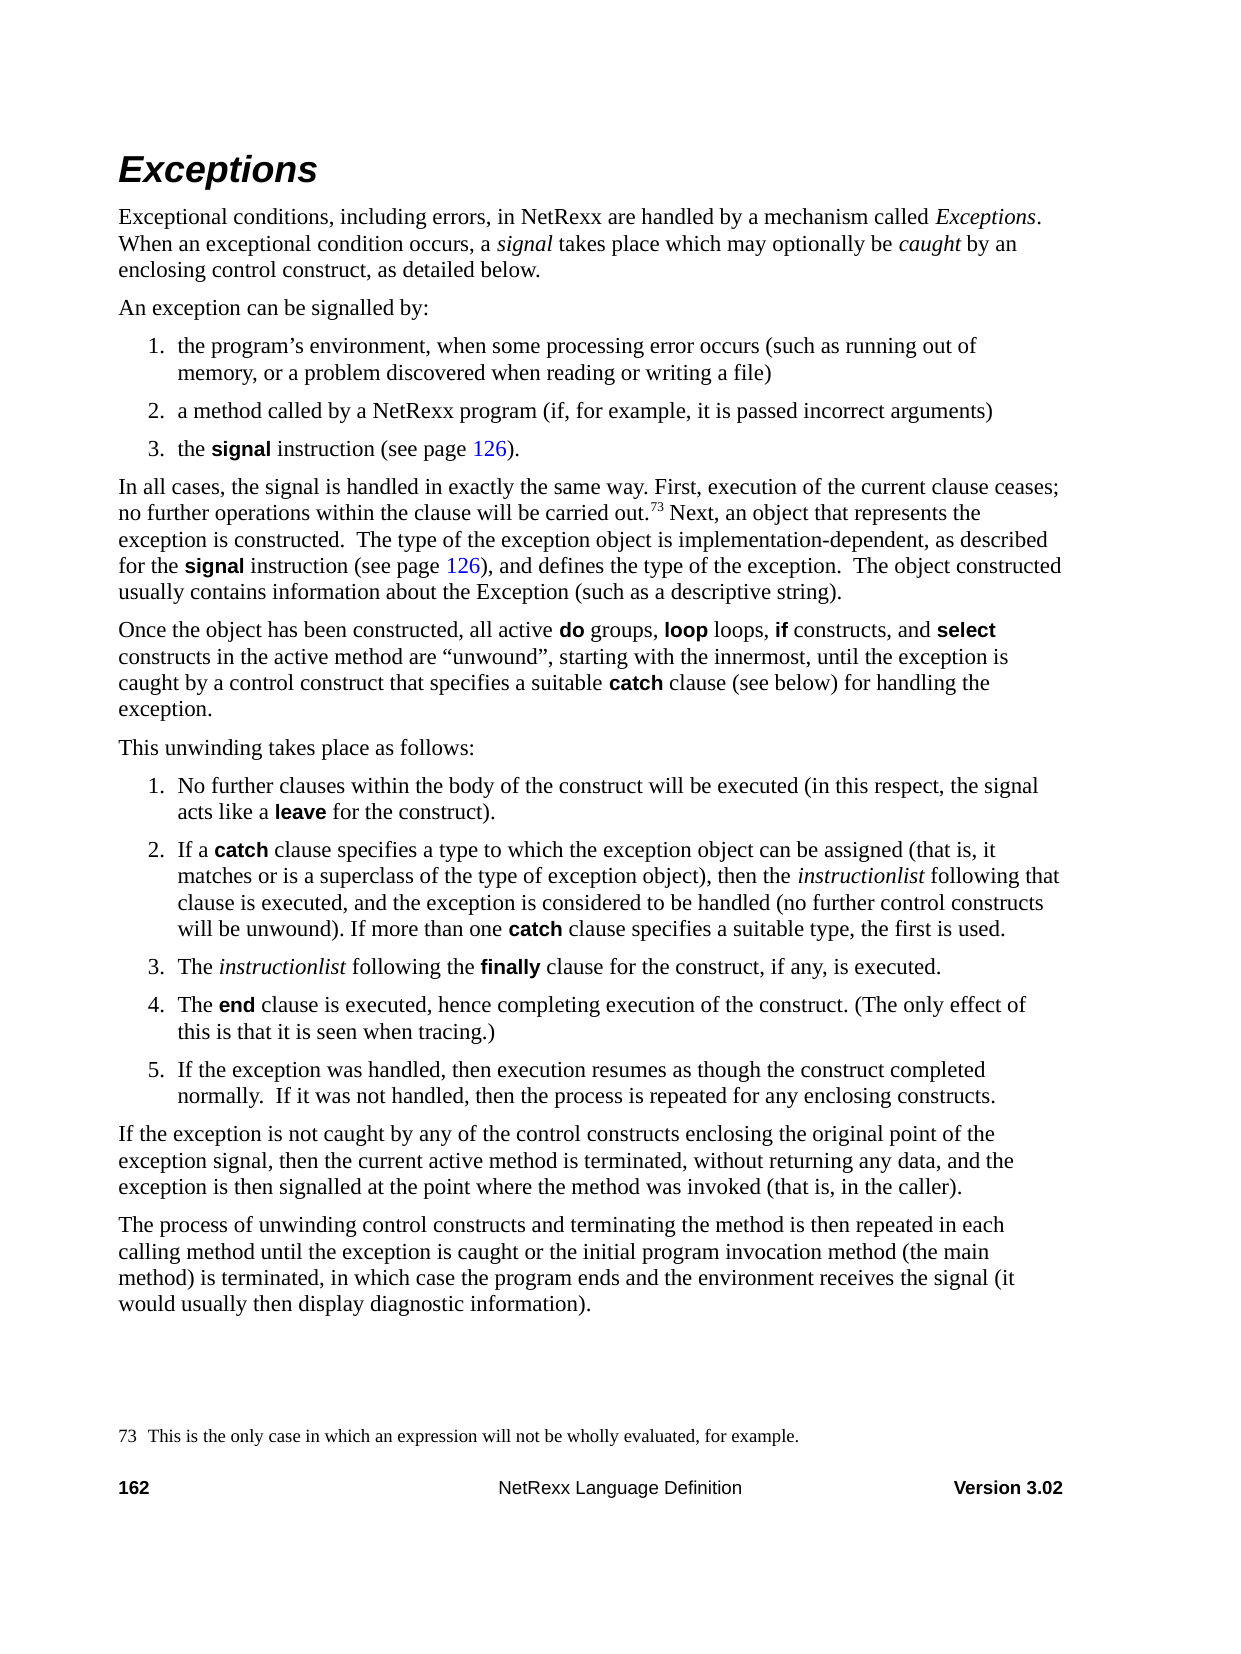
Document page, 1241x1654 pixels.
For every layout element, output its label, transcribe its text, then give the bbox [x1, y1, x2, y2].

list a method called by a NetRexx program (if, for example, it is passed incorrect arguments) [148, 397, 1063, 423]
text In all cases, the signal is handled in exactly the same way. First, execution of the current clause ceases; no further operations within the clause will be carried out. Next, an object that represents the exception is constructed. The type of the exception object is implementation-dependent, as described for the signal instruction (see page 121), and defines the type of the exception. The object constructed usually contains information about the Exception (such as a descriptive string). [118, 473, 1063, 605]
text This unwinding takes place as follows: [118, 734, 1063, 760]
text This is the only case in which an expression will not be wholly evaluated, for example. [118, 1425, 1063, 1447]
list If a catch clause specifies a type to which the exception object can be assigned (that is, it matches or is a superclass of the type of exception object), then the instructionlist following that clause is executed, and the exception is considered to be handled (no further control constructs will be unwound). If more than one catch clause specifies a suitable type, the first is used. [148, 836, 1063, 942]
text Once the object has been constructed, all active do groups, loop loops, if constructs, and select constructs in the active method are “unwound”, starting with the innermost, until the exception is caught by a control construct that specifies a suitable catch clause (see below) for handling the exception. [118, 616, 1063, 722]
text Exceptional conditions, including errors, in NetRexx are handled by a mechanism called Exceptions. When an exceptional condition occurs, a signal takes place which may optionally be caught by an enclosing control construct, as detailed below. [118, 203, 1063, 282]
list the signal instruction (see page 121). [148, 435, 1063, 461]
list No further clauses within the body of the construct will be executed (in this respect, the signal acts like a leave for the construct). [148, 772, 1063, 824]
text The process of unwinding control constructs and terminating the method is then repeated in each calling method until the exception is caught or the initial program invocation method (the main method) is terminated, in which case the program ends and the environment receives the signal (it would usually then display diagnostic information). [118, 1211, 1063, 1317]
list The instructionlist following the finally clause for the construct, if any, is executed. [148, 953, 1063, 980]
list the program’s environment, when some processing error occurs (such as running out of memory, or a problem discovered when reading or writing a file) [148, 332, 1063, 385]
text If the exception is not caught by any of the control constructs enclosing the original point of the exception signal, then the current active method is terminated, without returning any data, and the exception is then signalled at the point where the method was invoked (that is, in the caller). [118, 1121, 1063, 1199]
text An exception can be signalled by: [118, 294, 1063, 320]
subtitle Exceptions [118, 148, 1063, 191]
list The end clause is executed, hence completing execution of the construct. (The only effect of this is that it is seen when tracing.) [148, 992, 1063, 1044]
list If the exception was handled, then execution resumes as though the construct completed normally. If it was not handled, then the process is repeated for any enclosing constructs. [148, 1056, 1063, 1109]
